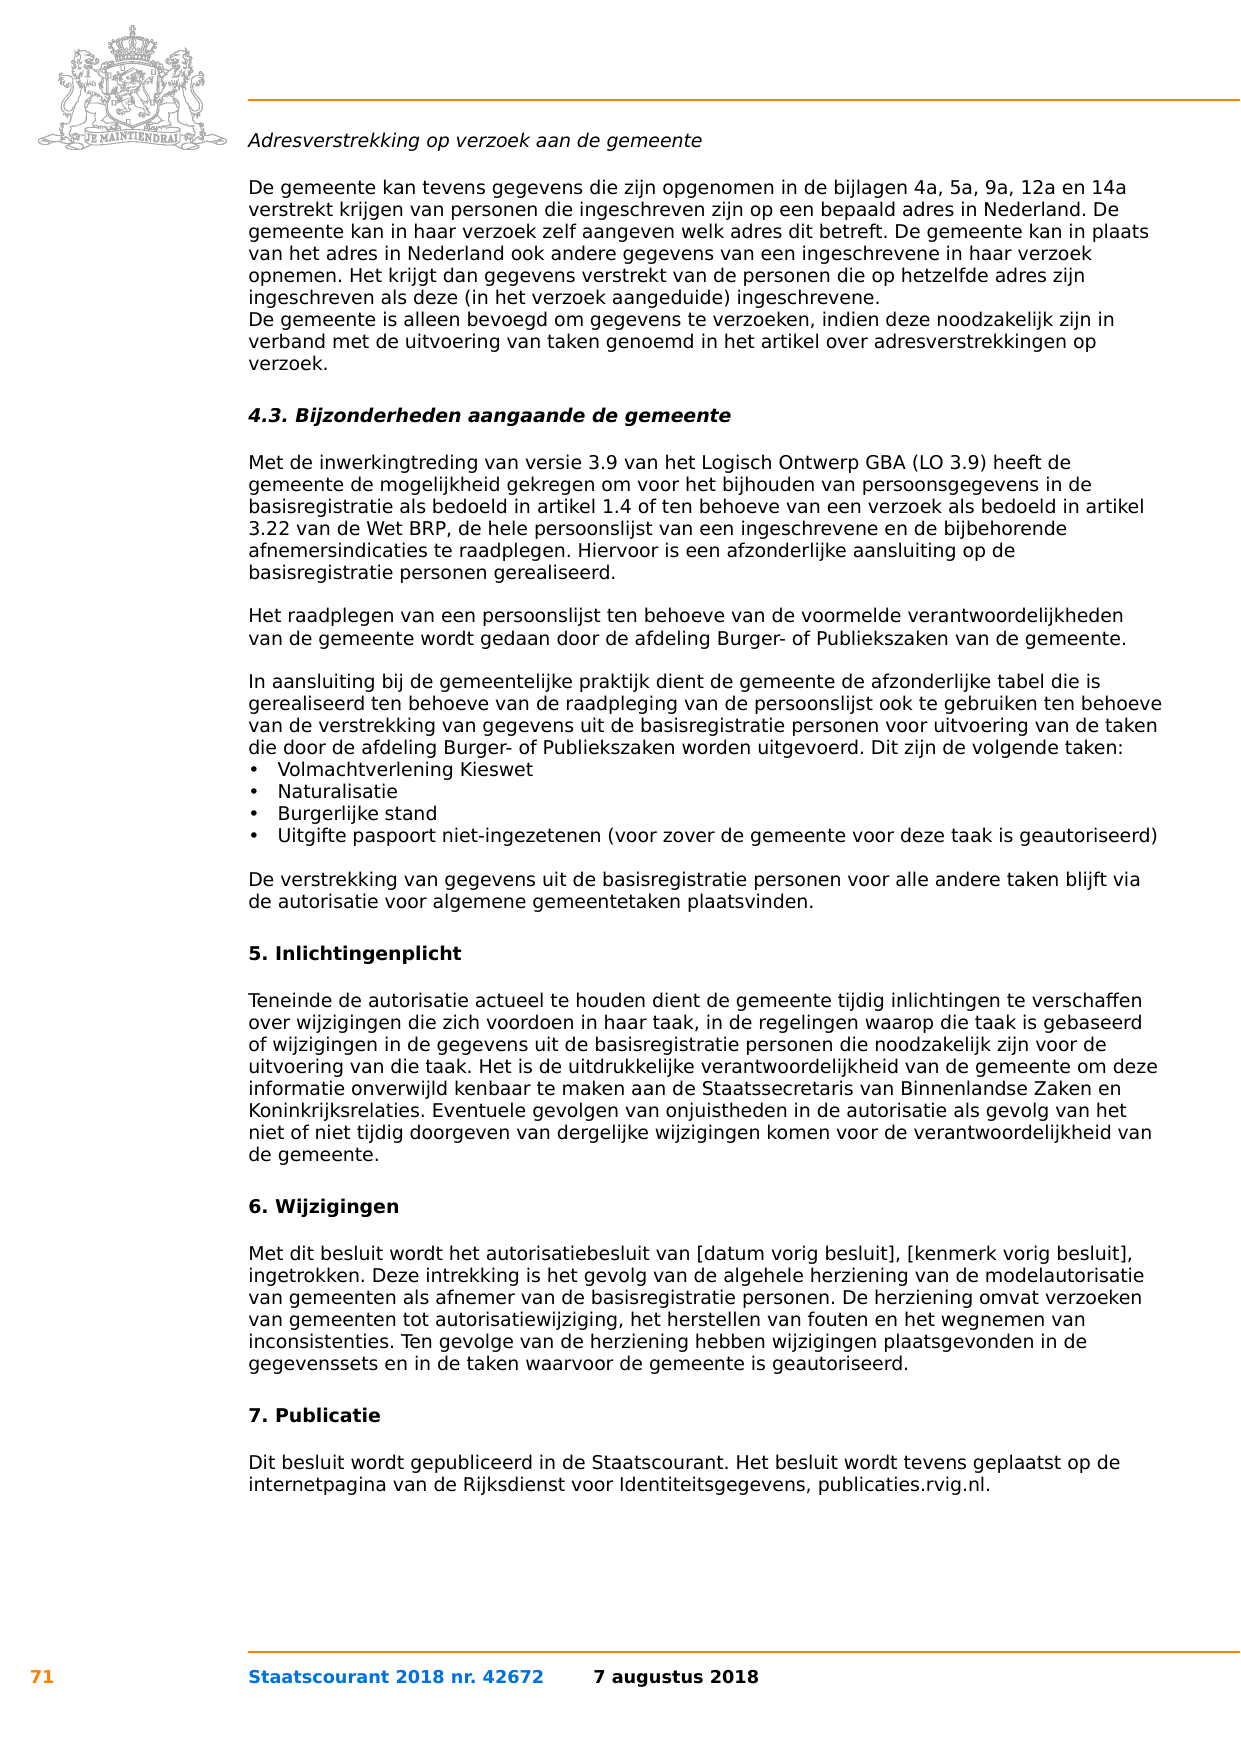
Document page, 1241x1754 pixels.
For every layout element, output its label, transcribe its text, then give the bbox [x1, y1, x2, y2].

picture [38, 25, 227, 150]
text Teneinde de autorisatie actueel te houden dient de gemeente tijdig inlichtingen te verschaffen over wijzigingen die zich voordoen in haar taak, in de regelingen waarop die taak is gebaseerd of wijzigingen in de gegevens uit de basisregistratie personen die noodzakelijk zijn voor de uitvoering van die taak. Het is de uitdrukkelijke verantwoordelijkheid van de gemeente om deze informatie onverwijld kenbaar te maken aan de Staatssecretaris van Binnenlandse Zaken en Koninkrijksrelaties. Eventuele gevolgen van onjuistheden in de autorisatie als gevolg van het niet of niet tijdig doorgeven van dergelijke wijzigingen komen voor de verantwoordelijkheid van de gemeente. [248, 990, 1163, 1166]
subtitle Adresverstrekking op verzoek aan de gemeente [248, 130, 1163, 152]
text • Burgerlijke stand [248, 803, 1163, 825]
subtitle 4.3. Bijzonderheden aangaande de gemeente [248, 405, 1163, 427]
text De gemeente kan tevens gegevens die zijn opgenomen in de bijlagen 4a, 5a, 9a, 12a en 14a verstrekt krijgen van personen die ingeschreven zijn op een bepaald adres in Nederland. De gemeente kan in haar verzoek zelf aangeven welk adres dit betreft. De gemeente kan in plaats van het adres in Nederland ook andere gegevens van een ingeschrevene in haar verzoek opnemen. Het krijgt dan gegevens verstrekt van de personen die op hetzelfde adres zijn ingeschreven als deze (in het verzoek aangeduide) ingeschrevene. [248, 177, 1163, 309]
text De verstrekking van gegevens uit de basisregistratie personen voor alle andere taken blijft via de autorisatie voor algemene gemeentetaken plaatsvinden. [248, 869, 1163, 913]
text Het raadplegen van een persoonslijst ten behoeve van de voormelde verantwoordelijkheden van de gemeente wordt gedaan door de afdeling Burger- of Publiekszaken van de gemeente. [248, 605, 1163, 649]
subtitle 6. Wijzigingen [248, 1196, 1163, 1218]
subtitle 5. Inlichtingenplicht [248, 943, 1163, 965]
text In aansluiting bij de gemeentelijke praktijk dient de gemeente de afzonderlijke tabel die is gerealiseerd ten behoeve van de raadpleging van de persoonslijst ook te gebruiken ten behoeve van de verstrekking van gegevens uit de basisregistratie personen voor uitvoering van de taken die door de afdeling Burger- of Publiekszaken worden uitgevoerd. Dit zijn de volgende taken: [248, 671, 1163, 759]
subtitle 7. Publicatie [248, 1404, 1163, 1427]
text Met de inwerkingtreding van versie 3.9 van het Logisch Ontwerp GBA (LO 3.9) heeft de gemeente de mogelijkheid gekregen om voor het bijhouden van persoonsgegevens in de basisregistratie als bedoeld in artikel 1.4 of ten behoeve van een verzoek als bedoeld in artikel 3.22 van de Wet BRP, de hele persoonslijst van een ingeschrevene en de bijbehorende afnemersindicaties te raadplegen. Hiervoor is een afzonderlijke aansluiting op de basisregistratie personen gerealiseerd. [248, 452, 1163, 583]
text De gemeente is alleen bevoegd om gegevens te verzoeken, indien deze noodzakelijk zijn in verband met de uitvoering van taken genoemd in het artikel over adresverstrekkingen op verzoek. [248, 309, 1163, 375]
text • Volmachtverlening Kieswet [248, 759, 1163, 781]
text Met dit besluit wordt het autorisatiebesluit van [datum vorig besluit], [kenmerk vorig besluit], ingetrokken. Deze intrekking is het gevolg van de algehele herziening van de modelautorisatie van gemeenten als afnemer van de basisregistratie personen. De herziening omvat verzoeken van gemeenten tot autorisatiewijziging, het herstellen van fouten en het wegnemen van inconsistenties. Ten gevolge van de herziening hebben wijzigingen plaatsgevonden in de gegevenssets en in de taken waarvoor de gemeente is geautoriseerd. [248, 1243, 1163, 1374]
text • Naturalisatie [248, 781, 1163, 803]
text Dit besluit wordt gepubliceerd in de Staatscourant. Het besluit wordt tevens geplaatst op de internetpagina van de Rijksdienst voor Identiteitsgegevens, publicaties.rvig.nl. [248, 1452, 1163, 1496]
text • Uitgifte paspoort niet-ingezetenen (voor zover de gemeente voor deze taak is geautoriseerd) [248, 825, 1163, 847]
